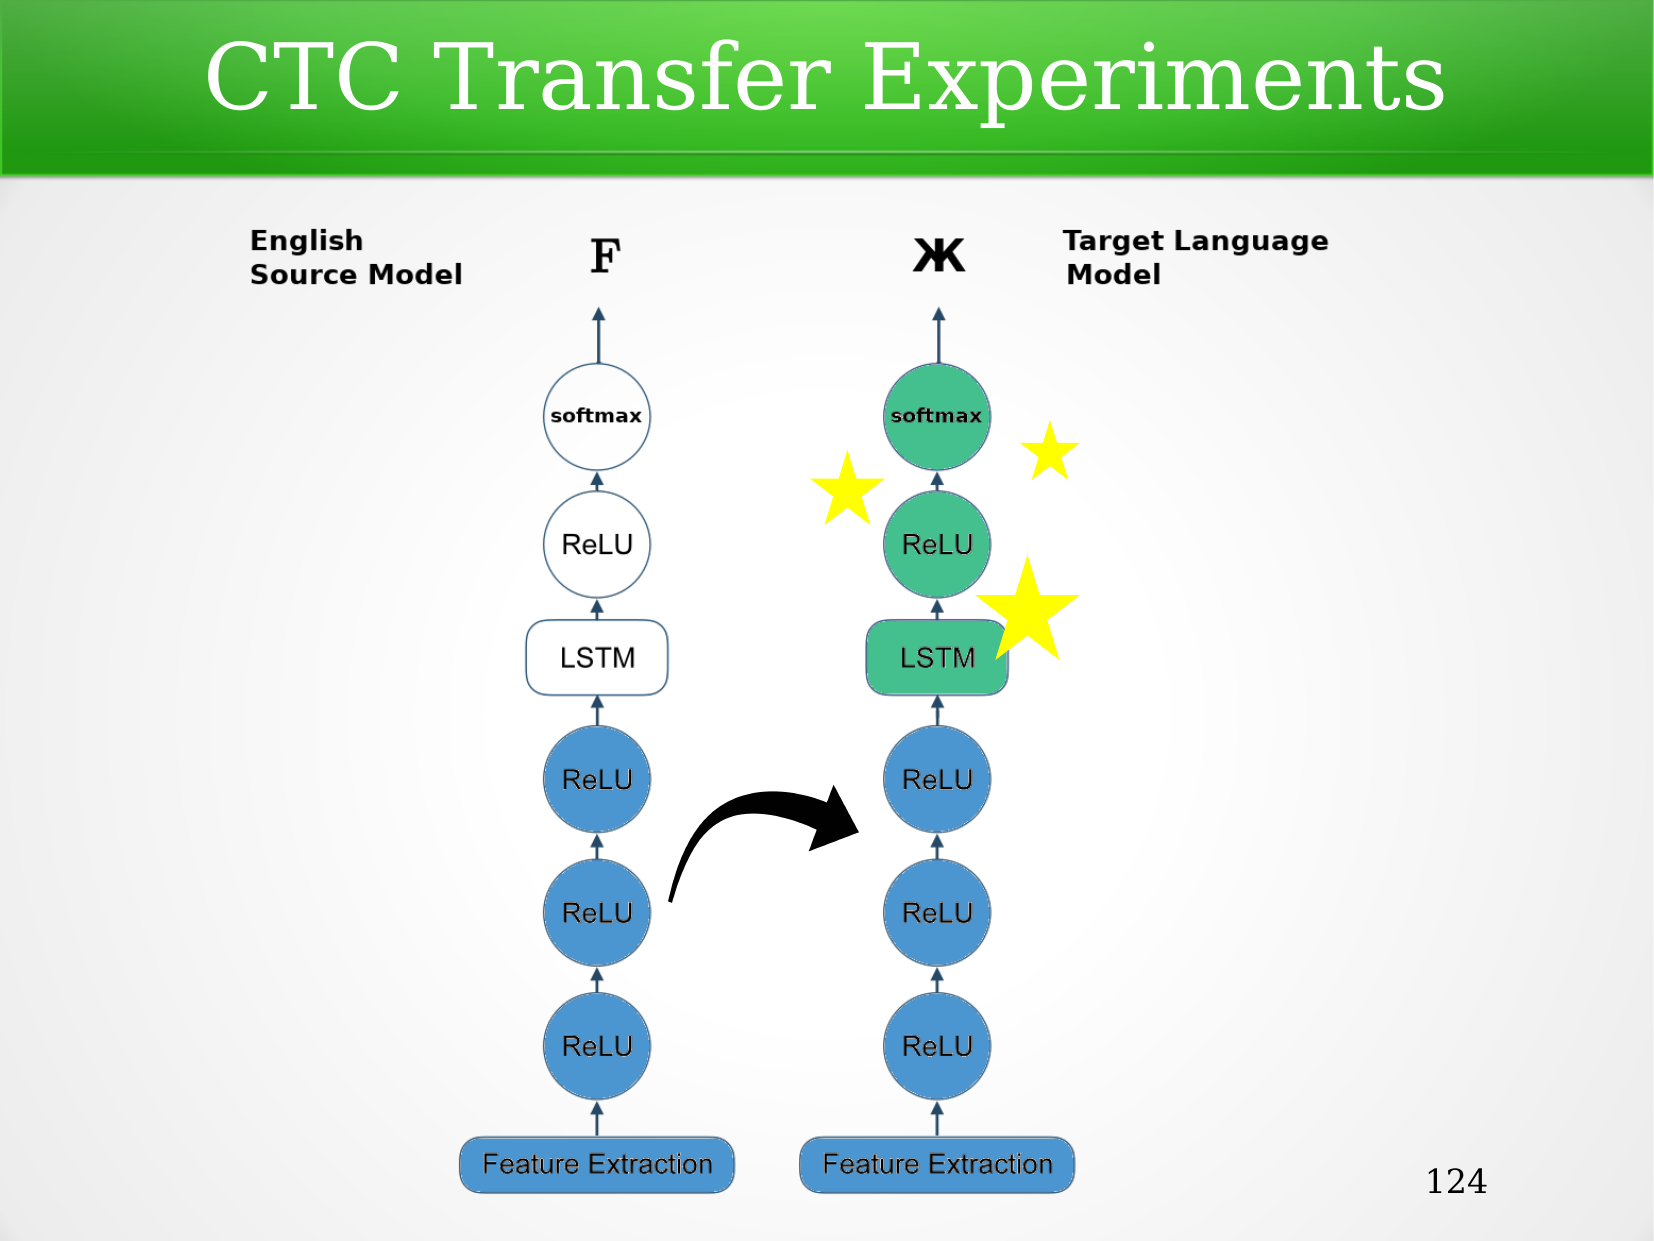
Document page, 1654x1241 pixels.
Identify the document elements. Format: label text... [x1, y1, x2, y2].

text_box [809, 449, 886, 526]
title CTC Transfer Experiments [82, 11, 1571, 154]
picture [0, 0, 1654, 1241]
text_box [1019, 419, 1081, 481]
text_box [974, 554, 1081, 661]
